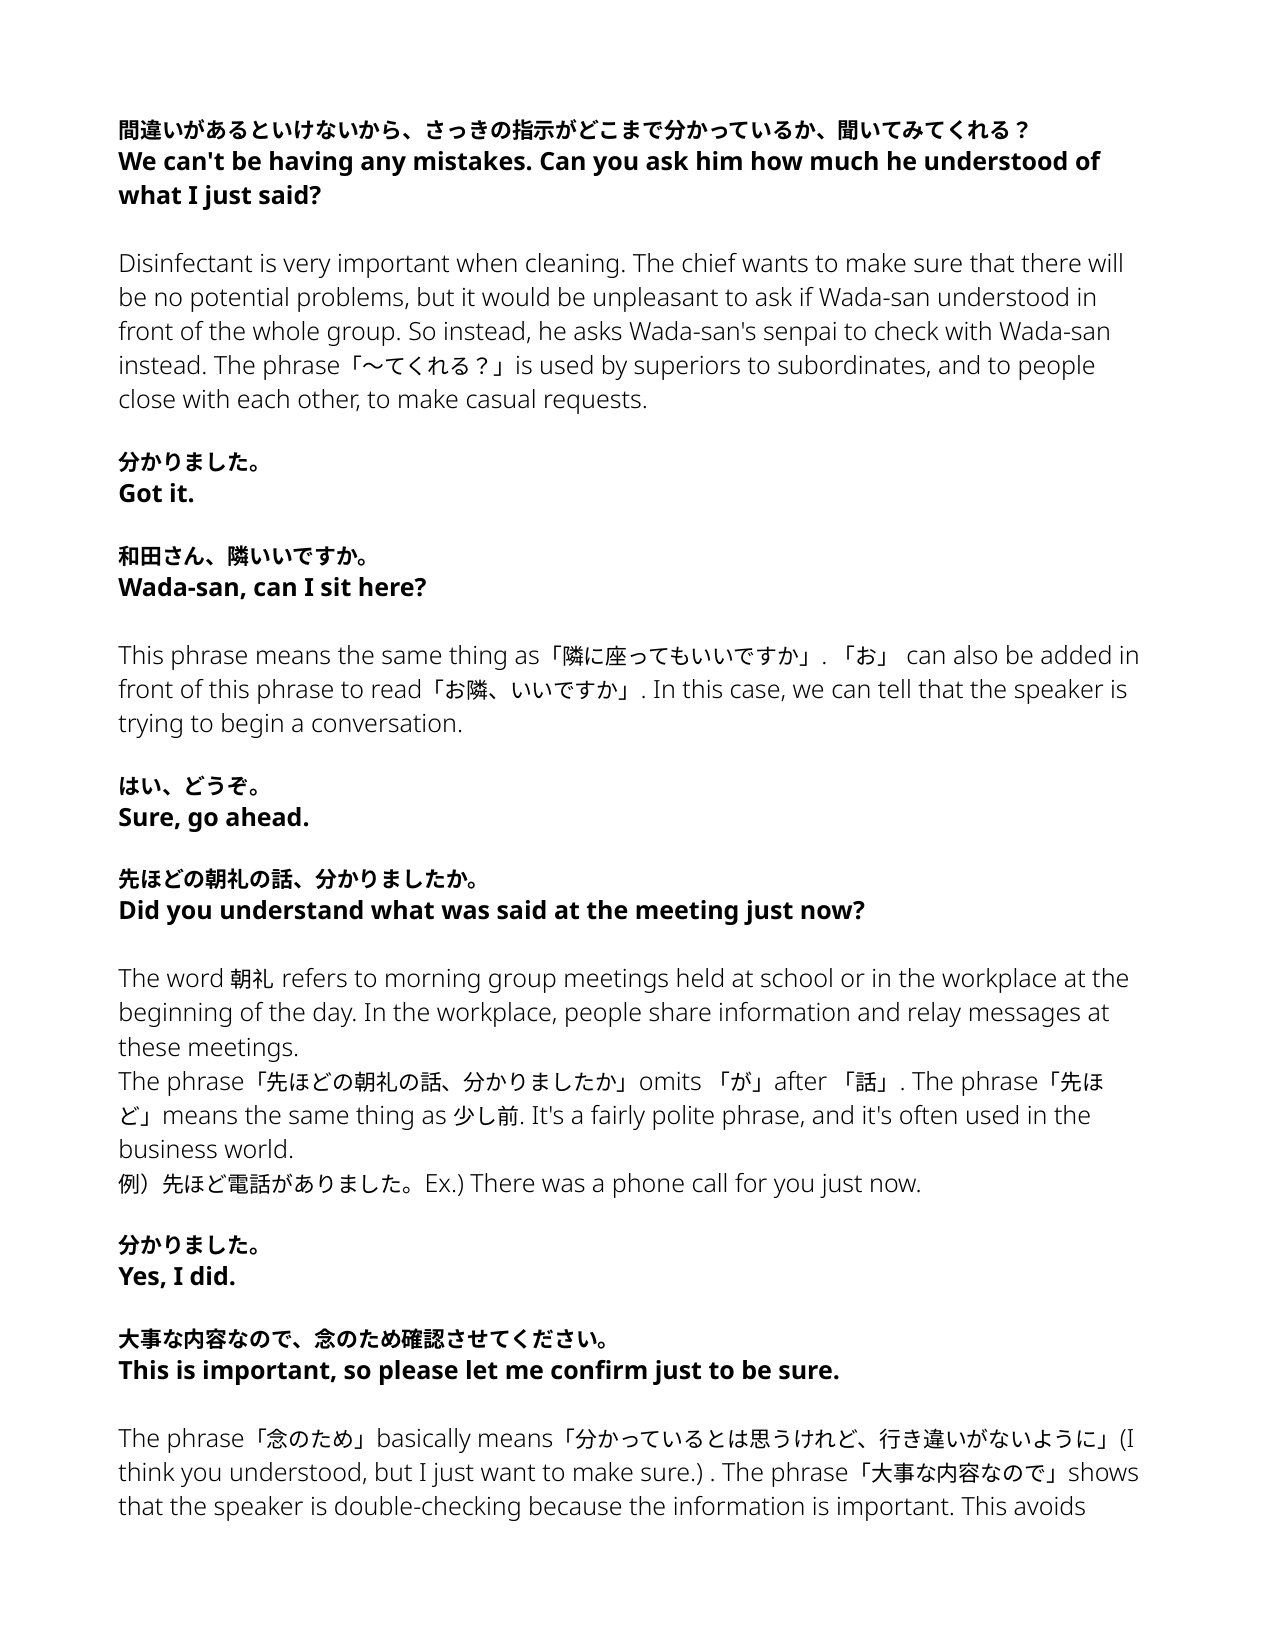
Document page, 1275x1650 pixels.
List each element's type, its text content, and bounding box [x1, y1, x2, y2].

text This is important, so please let me confirm just to be sure. [118, 1353, 1157, 1387]
text 先ほどの朝礼の話、分かりましたか。 [118, 867, 1157, 893]
text Disinfectant is very important when cleaning. The chief wants to make sure that there will be no potential problems, but it would be unpleasant to ask if Wada-san understood in front of the whole group. So instead, he asks Wada-san's senpai to check with Wada-san instead. The phrase「〜てくれる？」is used by superiors to subordinates, and to people close with each other, to make casual requests. [118, 246, 1157, 416]
text 例）先ほど電話がありました。Ex.) There was a phone call for you just now. [118, 1165, 1157, 1199]
text This phrase means the same thing as「隣に座ってもいいですか」. 「お」 can also be added in front of this phrase to read「お隣、いいですか」. In this case, we can tell that the speaker is trying to begin a conversation. [118, 637, 1157, 740]
text Got it. [118, 476, 1157, 510]
text Did you understand what was said at the meeting just now? [118, 893, 1157, 927]
text Sure, go ahead. [118, 799, 1157, 833]
text 和田さん、隣いいですか。 [118, 544, 1157, 569]
text はい、どうぞ。 [118, 774, 1157, 799]
text 大事な内容なので、念のため確認させてください。 [118, 1327, 1157, 1353]
text 間違いがあるといけないから、さっきの指示がどこまで分かっているか、聞いてみてくれる？ [118, 118, 1157, 144]
text The phrase「先ほどの朝礼の話、分かりましたか」omits 「が」after 「話」. The phrase「先ほど」means the same thing as 少し前. It's a fairly polite phrase, and it's often used in the business world. [118, 1063, 1157, 1165]
text 分かりました。 [118, 1233, 1157, 1259]
text Wada-san, can I sit here? [118, 569, 1157, 603]
text The word 朝礼 refers to morning group meetings held at school or in the workplace at the beginning of the day. In the workplace, people share information and relay messages at these meetings. [118, 961, 1157, 1063]
text We can't be having any mistakes. Can you ask him how much he understood of what I just said? [118, 144, 1157, 212]
text Yes, I did. [118, 1259, 1157, 1293]
text 分かりました。 [118, 450, 1157, 476]
text The phrase「念のため」basically means「分かっているとは思うけれど、行き違いがないように」(I think you understood, but I just want to make sure.) . The phrase「大事な内容なので」shows that the speaker is double-checking because the information is important. This avoids [118, 1421, 1157, 1523]
